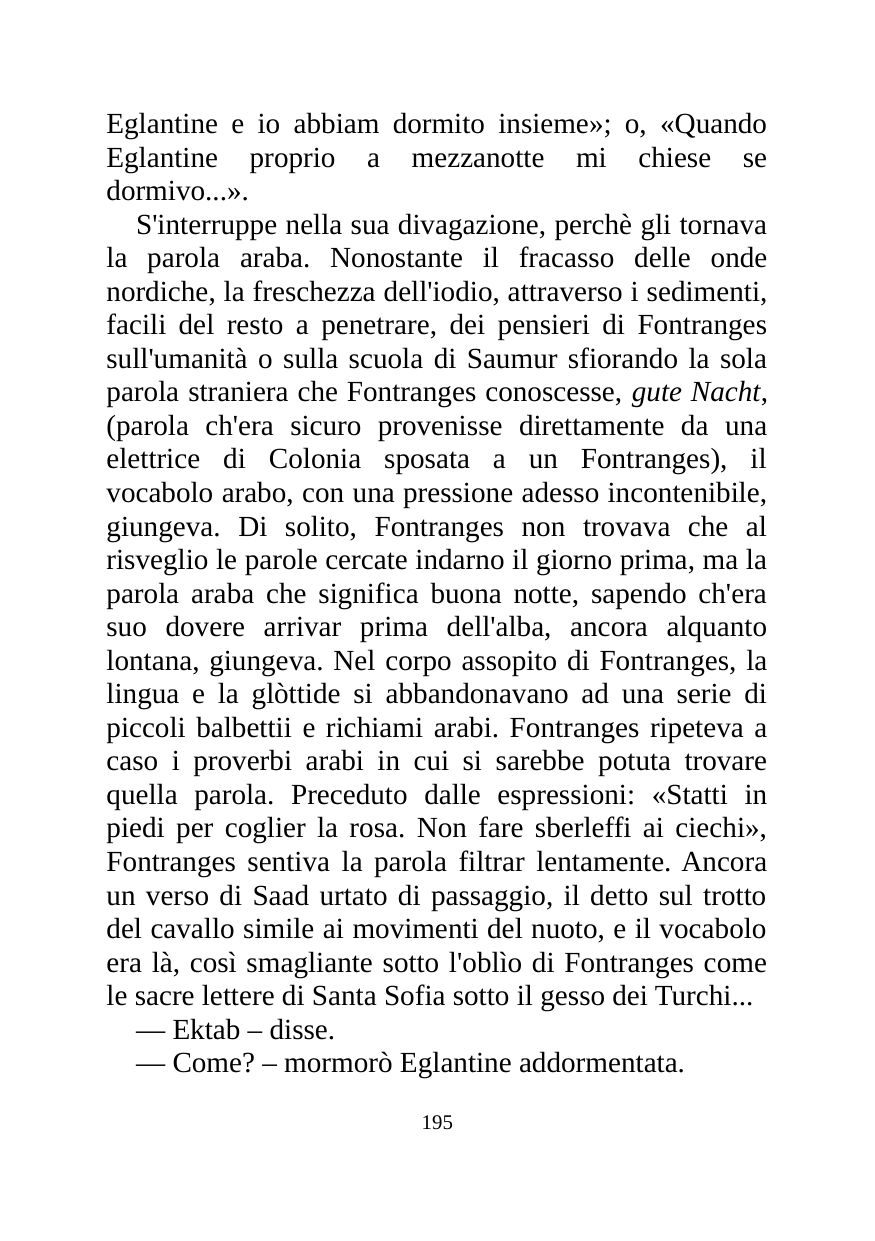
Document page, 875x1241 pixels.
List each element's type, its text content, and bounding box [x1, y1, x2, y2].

text S'interruppe nella sua divagazione, perchè gli tornava la parola araba. Nonostante il fracasso delle onde nordiche, la freschezza dell'iodio, attraverso i sedimenti, facili del resto a penetrare, dei pensieri di Fontranges sull'umanità o sulla scuola di Saumur sfiorando la sola parola straniera che Fontranges conoscesse, gute Nacht, (parola ch'era sicuro provenisse direttamente da una elettrice di Colonia sposata a un Fontranges), il vocabolo arabo, con una pressione adesso incontenibile, giungeva. Di solito, Fontranges non trovava che al risveglio le parole cercate indarno il giorno prima, ma la parola araba che significa buona notte, sapendo ch'era suo dovere arrivar prima dell'alba, ancora alquanto lontana, giungeva. Nel corpo assopito di Fontranges, la lingua e la glòttide si abbandonavano ad una serie di piccoli balbettii e richiami arabi. Fontranges ripeteva a caso i proverbi arabi in cui si sarebbe potuta trovare quella parola. Preceduto dalle espressioni: «Statti in piedi per coglier la rosa. Non fare sberleffi ai ciechi», Fontranges sentiva la parola filtrar lentamente. Ancora un verso di Saad urtato di passaggio, il detto sul trotto del cavallo simile ai movimenti del nuoto, e il vocabolo era là, così smagliante sotto l'oblìo di Fontranges come le sacre lettere di Santa Sofia sotto il gesso dei Turchi... [106, 207, 768, 1012]
text — Ektab – disse. [106, 1012, 768, 1045]
text Eglantine e io abbiam dormito insieme»; o, «Quando Eglantine proprio a mezzanotte mi chiese se dormivo...». [106, 106, 768, 207]
text — Come? – mormorò Eglantine addormentata. [106, 1045, 768, 1079]
